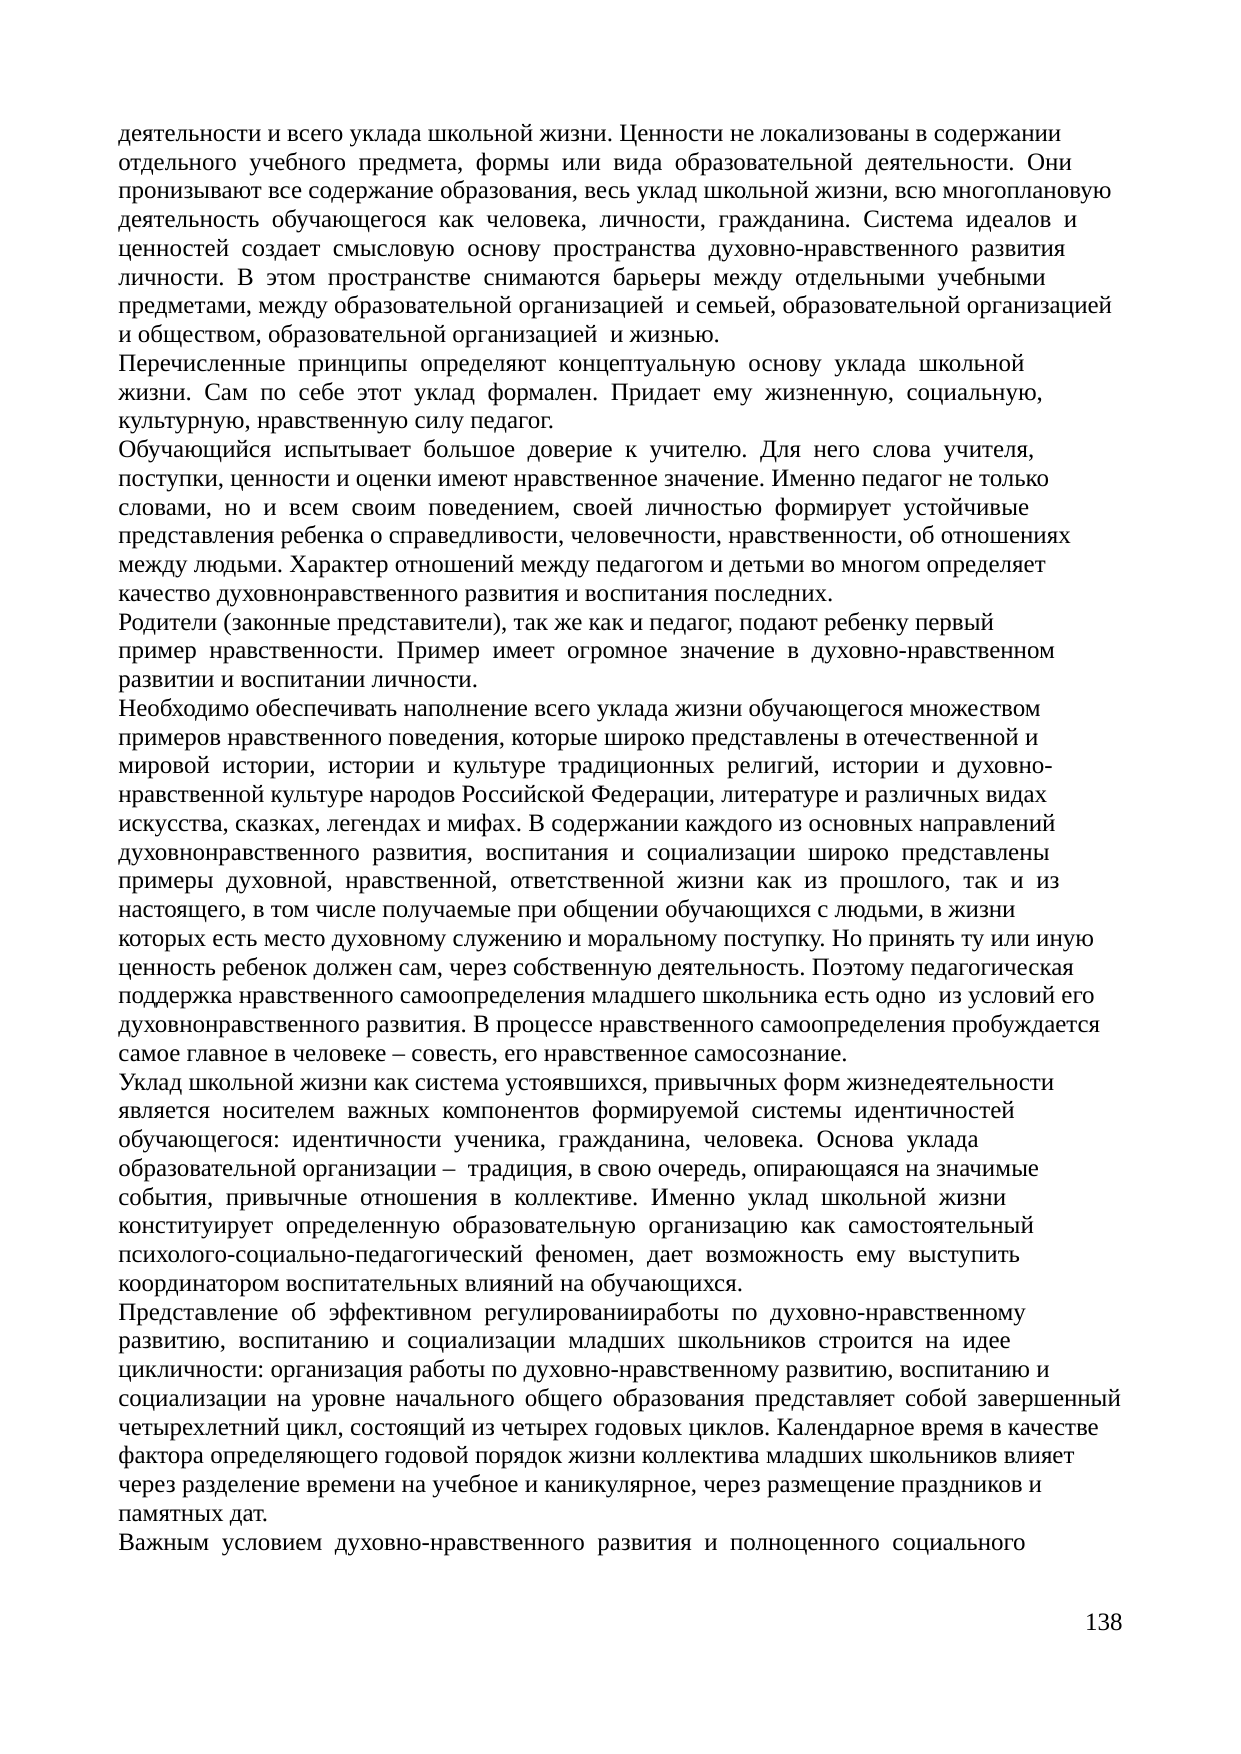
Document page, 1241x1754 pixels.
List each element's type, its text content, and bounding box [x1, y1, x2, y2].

text социализации на уровне начального общего образования представляет собой завершенный четырехлетний цикл, состоящий из четырех годовых циклов. Календарное время в качестве [118, 1383, 1122, 1441]
text развитию, воспитанию и социализации младших школьников строится на идее [118, 1326, 1122, 1354]
text словами, но и всем своим поведением, своей личностью формирует устойчивые [118, 492, 1122, 521]
text развитии и воспитании личности. [118, 664, 1122, 693]
text между людьми. Характер отношений между педагогом и детьми во многом определяет [118, 549, 1122, 578]
text духовнонравственного развития, воспитания и социализации широко представлены [118, 837, 1122, 866]
text Представление об эффективном регулированииработы по духовно-нравственному [118, 1297, 1122, 1326]
text деятельности и всего уклада школьной жизни. Ценности не локализованы в содержании [118, 118, 1122, 147]
text фактора определяющего годовой порядок жизни коллектива младших школьников влияет [118, 1441, 1122, 1469]
text Необходимо обеспечивать наполнение всего уклада жизни обучающегося множеством [118, 693, 1122, 722]
text поступки, ценности и оценки имеют нравственное значение. Именно педагог не только [118, 463, 1122, 492]
text жизни. Сам по себе этот уклад формален. Придает ему жизненную, социальную, [118, 377, 1122, 406]
text самое главное в человеке – совесть, его нравственное самосознание. [118, 1038, 1122, 1067]
text Перечисленные принципы определяют концептуальную основу уклада школьной [118, 348, 1122, 377]
text духовнонравственного развития. В процессе нравственного самоопределения пробуждается [118, 1009, 1122, 1038]
text конституирует определенную образовательную организацию как самостоятельный [118, 1211, 1122, 1239]
text Важным условием духовно-нравственного развития и полноценного социального [118, 1527, 1122, 1556]
text обучающегося: идентичности ученика, гражданина, человека. Основа уклада [118, 1124, 1122, 1153]
text цикличности: организация работы по духовно-нравственному развитию, воспитанию и [118, 1354, 1122, 1383]
text личности. В этом пространстве снимаются барьеры между отдельными учебными [118, 262, 1122, 291]
text которых есть место духовному служению и моральному поступку. Но принять ту или иную [118, 923, 1122, 952]
text предметами, между образовательной организацией и семьей, образовательной организацией [118, 291, 1122, 319]
text искусства, сказках, легендах и мифах. В содержании каждого из основных направлений [118, 808, 1122, 837]
text настоящего, в том числе получаемые при общении обучающихся с людьми, в жизни [118, 894, 1122, 923]
text пример нравственности. Пример имеет огромное значение в духовно-нравственном [118, 636, 1122, 664]
text координатором воспитательных влияний на обучающихся. [118, 1268, 1122, 1297]
text отдельного учебного предмета, формы или вида образовательной деятельности. Они [118, 147, 1122, 176]
text события, привычные отношения в коллективе. Именно уклад школьной жизни [118, 1182, 1122, 1211]
text Родители (законные представители), так же как и педагог, подают ребенку первый [118, 607, 1122, 636]
text культурную, нравственную силу педагог. [118, 406, 1122, 434]
text пронизывают все содержание образования, весь уклад школьной жизни, всю многоплановую [118, 176, 1122, 204]
text и обществом, образовательной организацией и жизнью. [118, 319, 1122, 348]
text нравственной культуре народов Российской Федерации, литературе и различных видах [118, 779, 1122, 808]
text представления ребенка о справедливости, человечности, нравственности, об отношениях [118, 521, 1122, 549]
text качество духовнонравственного развития и воспитания последних. [118, 578, 1122, 607]
text Уклад школьной жизни как система устоявшихся, привычных форм жизнедеятельности [118, 1067, 1122, 1096]
text ценность ребенок должен сам, через собственную деятельность. Поэтому педагогическая [118, 952, 1122, 981]
text примеров нравственного поведения, которые широко представлены в отечественной и [118, 722, 1122, 751]
text поддержка нравственного самоопределения младшего школьника есть одно из условий его [118, 981, 1122, 1009]
text является носителем важных компонентов формируемой системы идентичностей [118, 1096, 1122, 1124]
text образовательной организации – традиция, в свою очередь, опирающаяся на значимые [118, 1153, 1122, 1182]
text мировой истории, истории и культуре традиционных религий, истории и духовно- [118, 751, 1122, 779]
text психолого-социально-педагогический феномен, дает возможность ему выступить [118, 1239, 1122, 1268]
text ценностей создает смысловую основу пространства духовно-нравственного развития [118, 233, 1122, 262]
text Обучающийся испытывает большое доверие к учителю. Для него слова учителя, [118, 434, 1122, 463]
text деятельность обучающегося как человека, личности, гражданина. Система идеалов и [118, 204, 1122, 233]
text через разделение времени на учебное и каникулярное, через размещение праздников и [118, 1469, 1122, 1498]
text памятных дат. [118, 1498, 1122, 1527]
text примеры духовной, нравственной, ответственной жизни как из прошлого, так и из [118, 866, 1122, 894]
